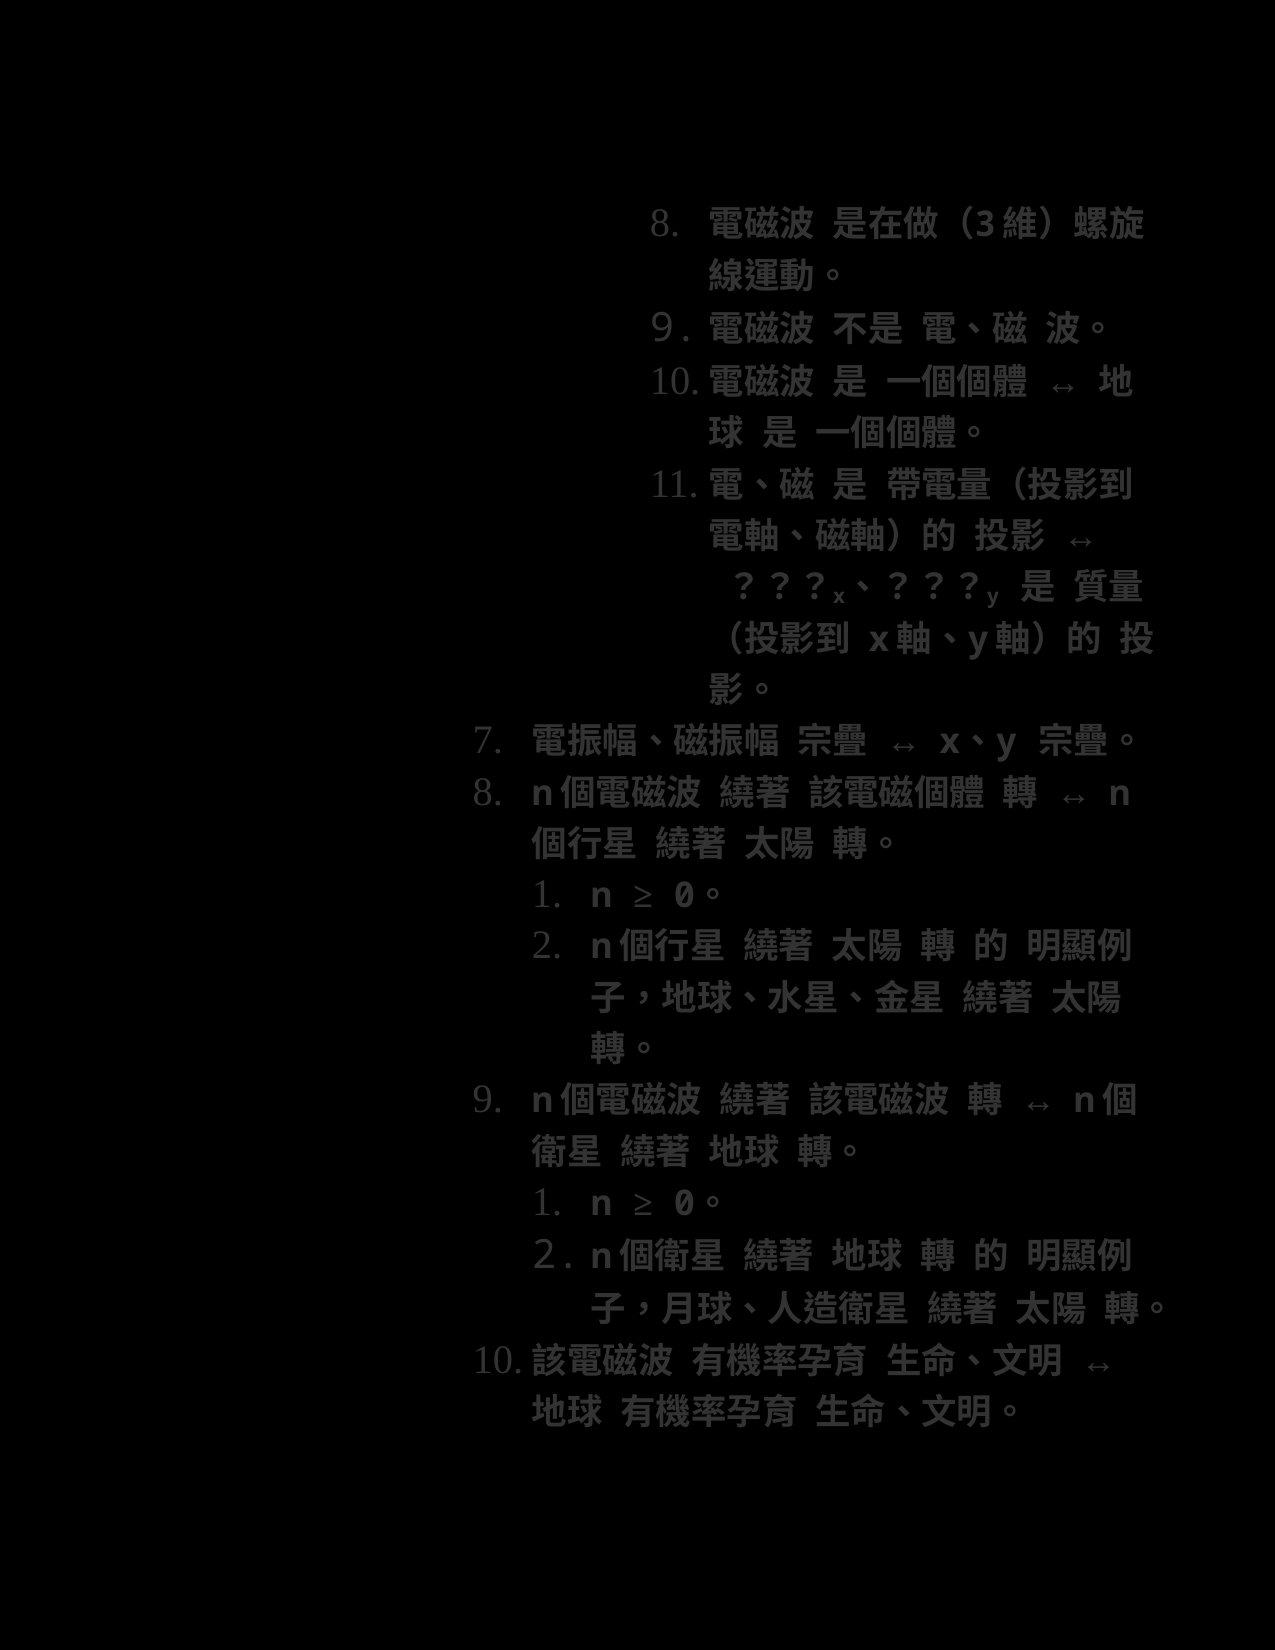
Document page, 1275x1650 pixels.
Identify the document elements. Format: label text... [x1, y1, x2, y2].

list 電磁波 是在做（3維）螺旋線運動。 [649, 196, 1157, 298]
list 電磁波 不是 電、磁 波。 [649, 298, 1157, 353]
list 該電磁波 有機率孕育 生命、文明 ↔ 地球 有機率孕育 生命、文明。 [472, 1332, 1157, 1434]
list n ≥ 0。 [532, 1174, 1157, 1226]
list n個電磁波 繞著 該電磁個體 轉 ↔ n個行星 繞著 太陽 轉。 [472, 764, 1157, 866]
list n ≥ 0。 [532, 866, 1157, 918]
list 電振幅、磁振幅 宗疊 ↔ x、y 宗疊。 [472, 712, 1157, 764]
list 電磁波 是 一個個體 ↔ 地球 是 一個個體。 [649, 353, 1157, 456]
list n個衛星 繞著 地球 轉 的 明顯例子，月球、人造衛星 繞著 太陽 轉。 [532, 1226, 1157, 1332]
list n個電磁波 繞著 該電磁波 轉 ↔ n個衛星 繞著 地球 轉。 [472, 1072, 1157, 1174]
list n個行星 繞著 太陽 轉 的 明顯例子，地球、水星、金星 繞著 太陽 轉。 [532, 918, 1157, 1072]
list 電、磁 是 帶電量（投影到 電軸、磁軸）的 投影 ↔ ？？？x、？？？y 是 質量（投影到 x軸、y軸）的 投影。 [649, 456, 1157, 712]
